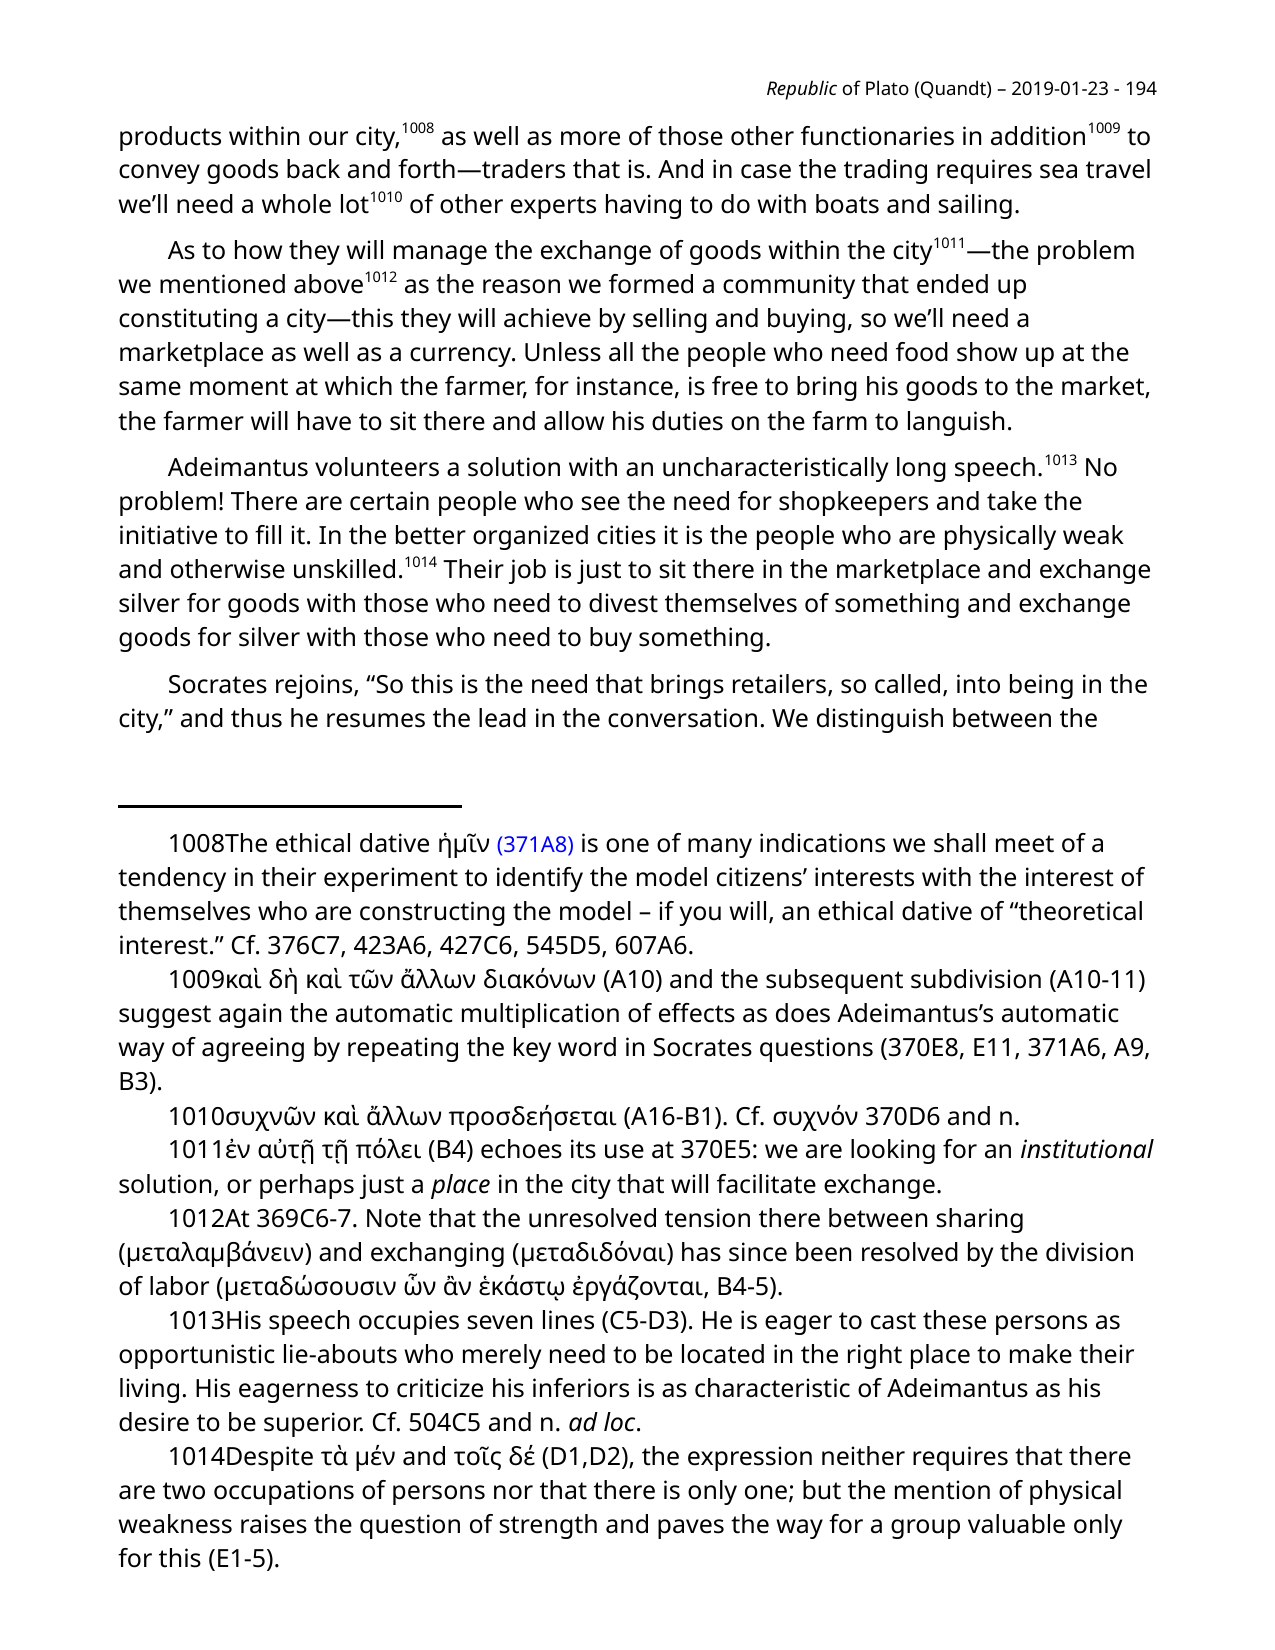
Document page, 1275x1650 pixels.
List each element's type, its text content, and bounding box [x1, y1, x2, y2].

text Despite τὰ μέν and τοῖς δέ (D1,D2), the expression neither requires that there are two occupations of persons nor that there is only one; but the mention of physical weakness raises the question of strength and paves the way for a group valuable only for this (E1-5). [118, 1439, 1157, 1575]
text ἐν αὐτῇ τῇ πόλει (B4) echoes its use at 370E5: we are looking for an institutional solution, or perhaps just a place in the city that will facilitate exchange. [118, 1132, 1157, 1200]
text Socrates rejoins, “So this is the need that brings retailers, so called, into being in the city,” and thus he resumes the lead in the conversation. We distinguish between the buyers and sellers who do the job of staying put in the market place and the itinerant retailers who go from city to city, whom we call traders. And there are still other workers who have little of mental virtue for us to enjoy as their partners, but who make a worthy contribution by their bodily strength. It’s because they sell their needful strength for “hire,” as they call it in their case, that they have come to be called “hirelings,” I guess. To make it complete then our City even has hirelings. [118, 667, 1157, 735]
text καὶ δὴ καὶ τῶν ἄλλων διακόνων (A10) and the subsequent subdivision (A10-11) suggest again the automatic multiplication of effects as does Adeimantus’s automatic way of agreeing by repeating the key word in Socrates questions (370E8, E11, 371A6, A9, B3). [118, 962, 1157, 1098]
text At 369C6-7. Note that the unresolved tension there between sharing (μεταλαμβάνειν) and exchanging (μεταδιδόναι) has since been resolved by the division of labor (μεταδώσουσιν ὧν ἂν ἑκάστῳ ἐργάζονται, B4-5). [118, 1200, 1157, 1302]
text The ethical dative ἡμῖν (371A8) is one of many indications we shall meet of a tendency in their experiment to identify the model citizens’ interests with the interest of themselves who are constructing the model – if you will, an ethical dative of “theoretical interest.” Cf. 376C7, 423A6, 427C6, 545D5, 607A6. [118, 826, 1157, 962]
text συχνῶν καὶ ἄλλων προσδεήσεται (A16-B1). Cf. συχνόν 370D6 and n. [118, 1098, 1157, 1132]
text Adeimantus volunteers a solution with an uncharacteristically long speech. No problem! There are certain people who see the need for shopkeepers and take the initiative to fill it. In the better organized cities it is the people who are physically weak and otherwise unskilled. Their job is just to sit there in the marketplace and exchange silver for goods with those who need to divest themselves of something and exchange goods for silver with those who need to buy something. [118, 450, 1157, 654]
text His speech occupies seven lines (C5-D3). He is eager to cast these persons as opportunistic lie-abouts who merely need to be located in the right place to make their living. His eagerness to criticize his inferiors is as characteristic of Adeimantus as his desire to be superior. Cf. 504C5 and n. ad loc. [118, 1302, 1157, 1439]
text And yet no matter where we situate our city we will almost certainly need to import some things, so that they will need others to convey to their city items it needs from another city; and the man who conveys these goods to us will come back empty handed unless we provide goods for him to take with him to trade for what he would bring (371) back, items the other city needs; so that the city will need products enough not only for its own needs but also products that will suit those others, both what they need and the right amounts. Hence we will need more farmers and producers of other products within our city, as well as more of those other functionaries in addition to convey goods back and forth—traders that is. And in case the trading requires sea travel we’ll need a whole lot of other experts having to do with boats and sailing. [118, 118, 1157, 220]
text As to how they will manage the exchange of goods within the city—the problem we mentioned above as the reason we formed a community that ended up constituting a city—this they will achieve by selling and buying, so we’ll need a marketplace as well as a currency. Unless all the people who need food show up at the same moment at which the farmer, for instance, is free to bring his goods to the market, the farmer will have to sit there and allow his duties on the farm to languish. [118, 233, 1157, 437]
